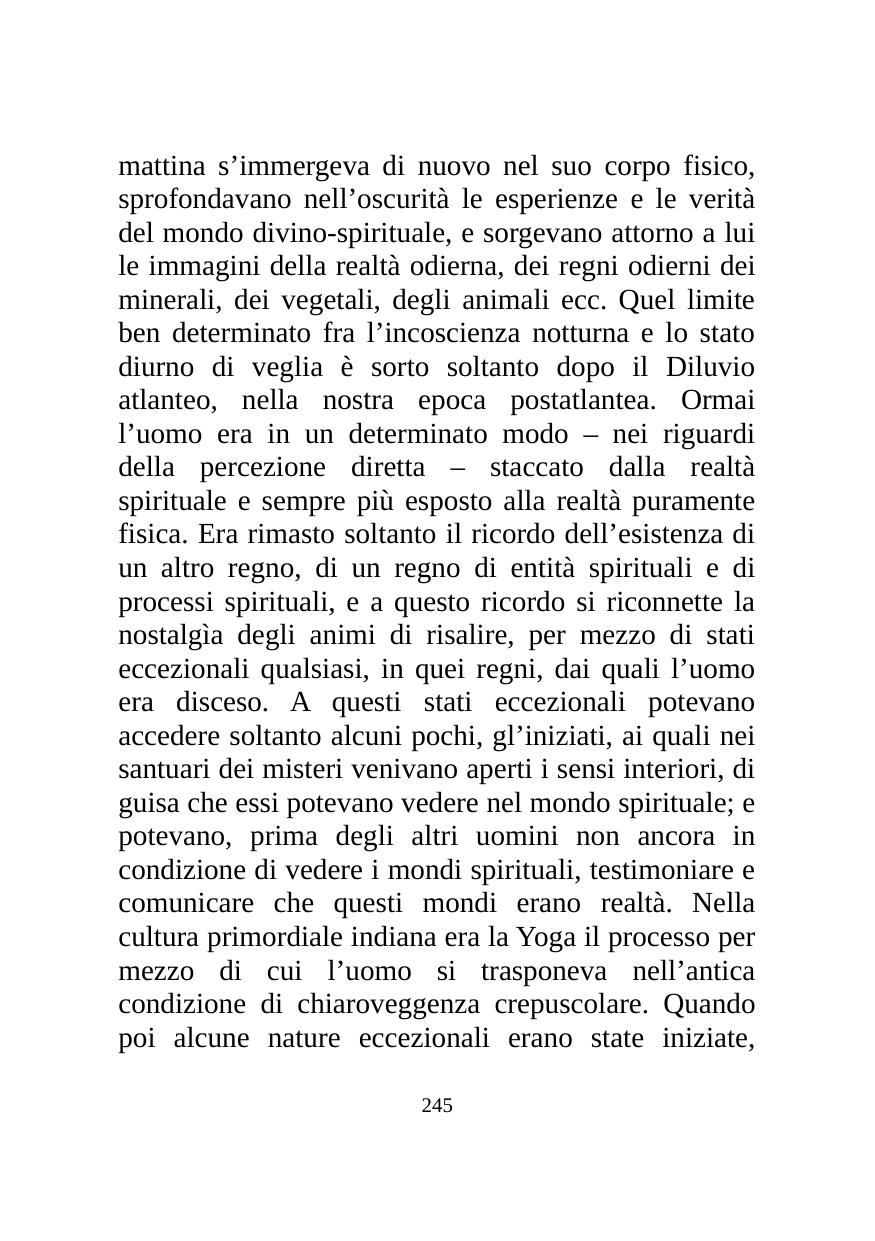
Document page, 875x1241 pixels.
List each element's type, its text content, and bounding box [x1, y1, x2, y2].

text mattina s’immergeva di nuovo nel suo corpo fisico, sprofondavano nell’oscurità le esperienze e le verità del mondo divino-spirituale, e sorgevano attorno a lui le immagini della realtà odierna, dei regni odierni dei minerali, dei vegetali, degli animali ecc. Quel limite ben determinato fra l’incoscienza notturna e lo stato diurno di veglia è sorto soltanto dopo il Diluvio atlanteo, nella nostra epoca postatlantea. Ormai l’uomo era in un determinato modo – nei riguardi della percezione diretta – staccato dalla realtà spirituale e sempre più esposto alla realtà puramente fisica. Era rimasto soltanto il ricordo dell’esistenza di un altro regno, di un regno di entità spirituali e di processi spirituali, e a questo ricordo si riconnette la nostalgìa degli animi di risalire, per mezzo di stati eccezionali qualsiasi, in quei regni, dai quali l’uomo era disceso. A questi stati eccezionali potevano accedere soltanto alcuni pochi, gl’iniziati, ai quali nei santuari dei misteri venivano aperti i sensi interiori, di guisa che essi potevano vedere nel mondo spirituale; e potevano, prima degli altri uomini non ancora in condizione di vedere i mondi spirituali, testimoniare e comunicare che questi mondi erano realtà. Nella cultura primordiale indiana era la Yoga il processo per mezzo di cui l’uomo si trasponeva nell’antica condizione di chiaroveggenza crepuscolare. Quando poi alcune nature eccezionali erano state iniziate, [118, 148, 756, 1053]
